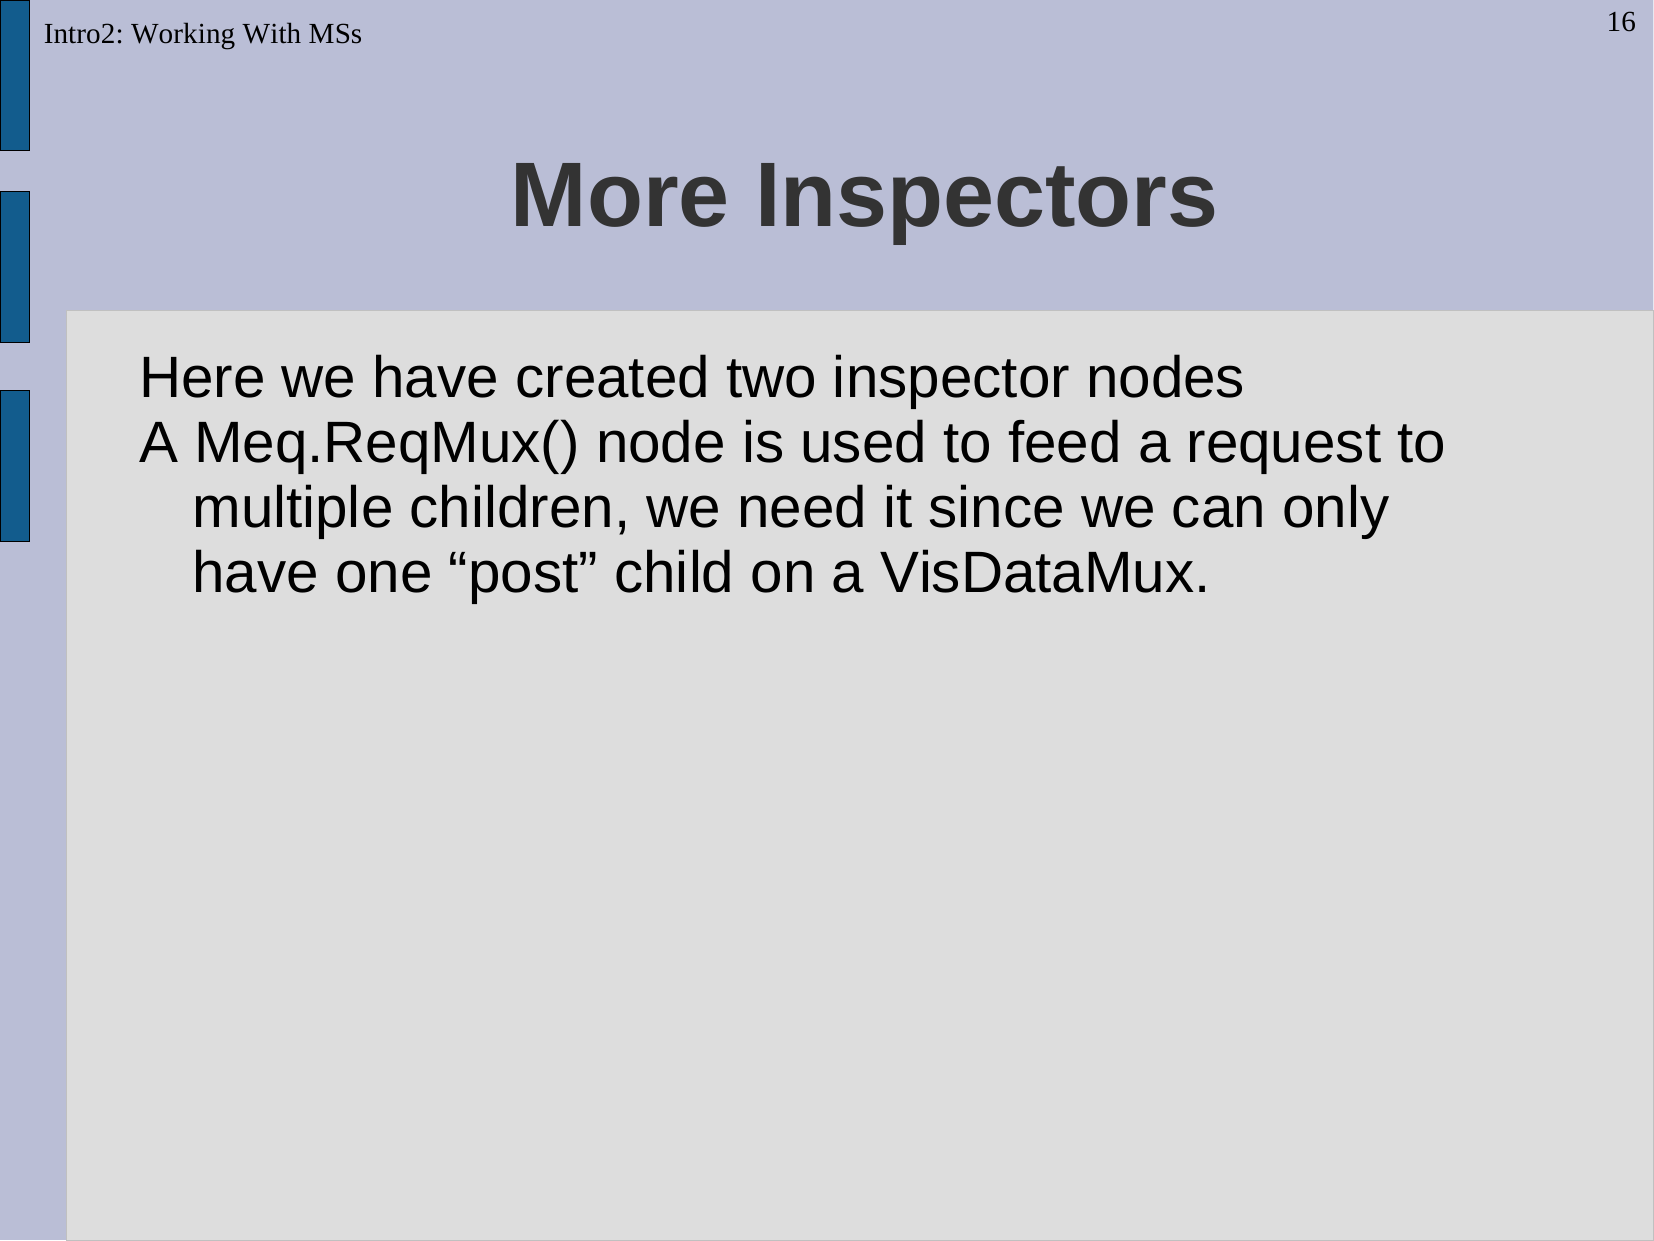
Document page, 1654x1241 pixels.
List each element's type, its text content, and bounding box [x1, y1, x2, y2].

title More Inspectors [121, 98, 1534, 291]
list Here we have created two inspector nodes A Meq.ReqMux() node is used to feed a request to multiple children, we need it since we can only have one “post” child on a VisDataMux. [121, 344, 1534, 1112]
